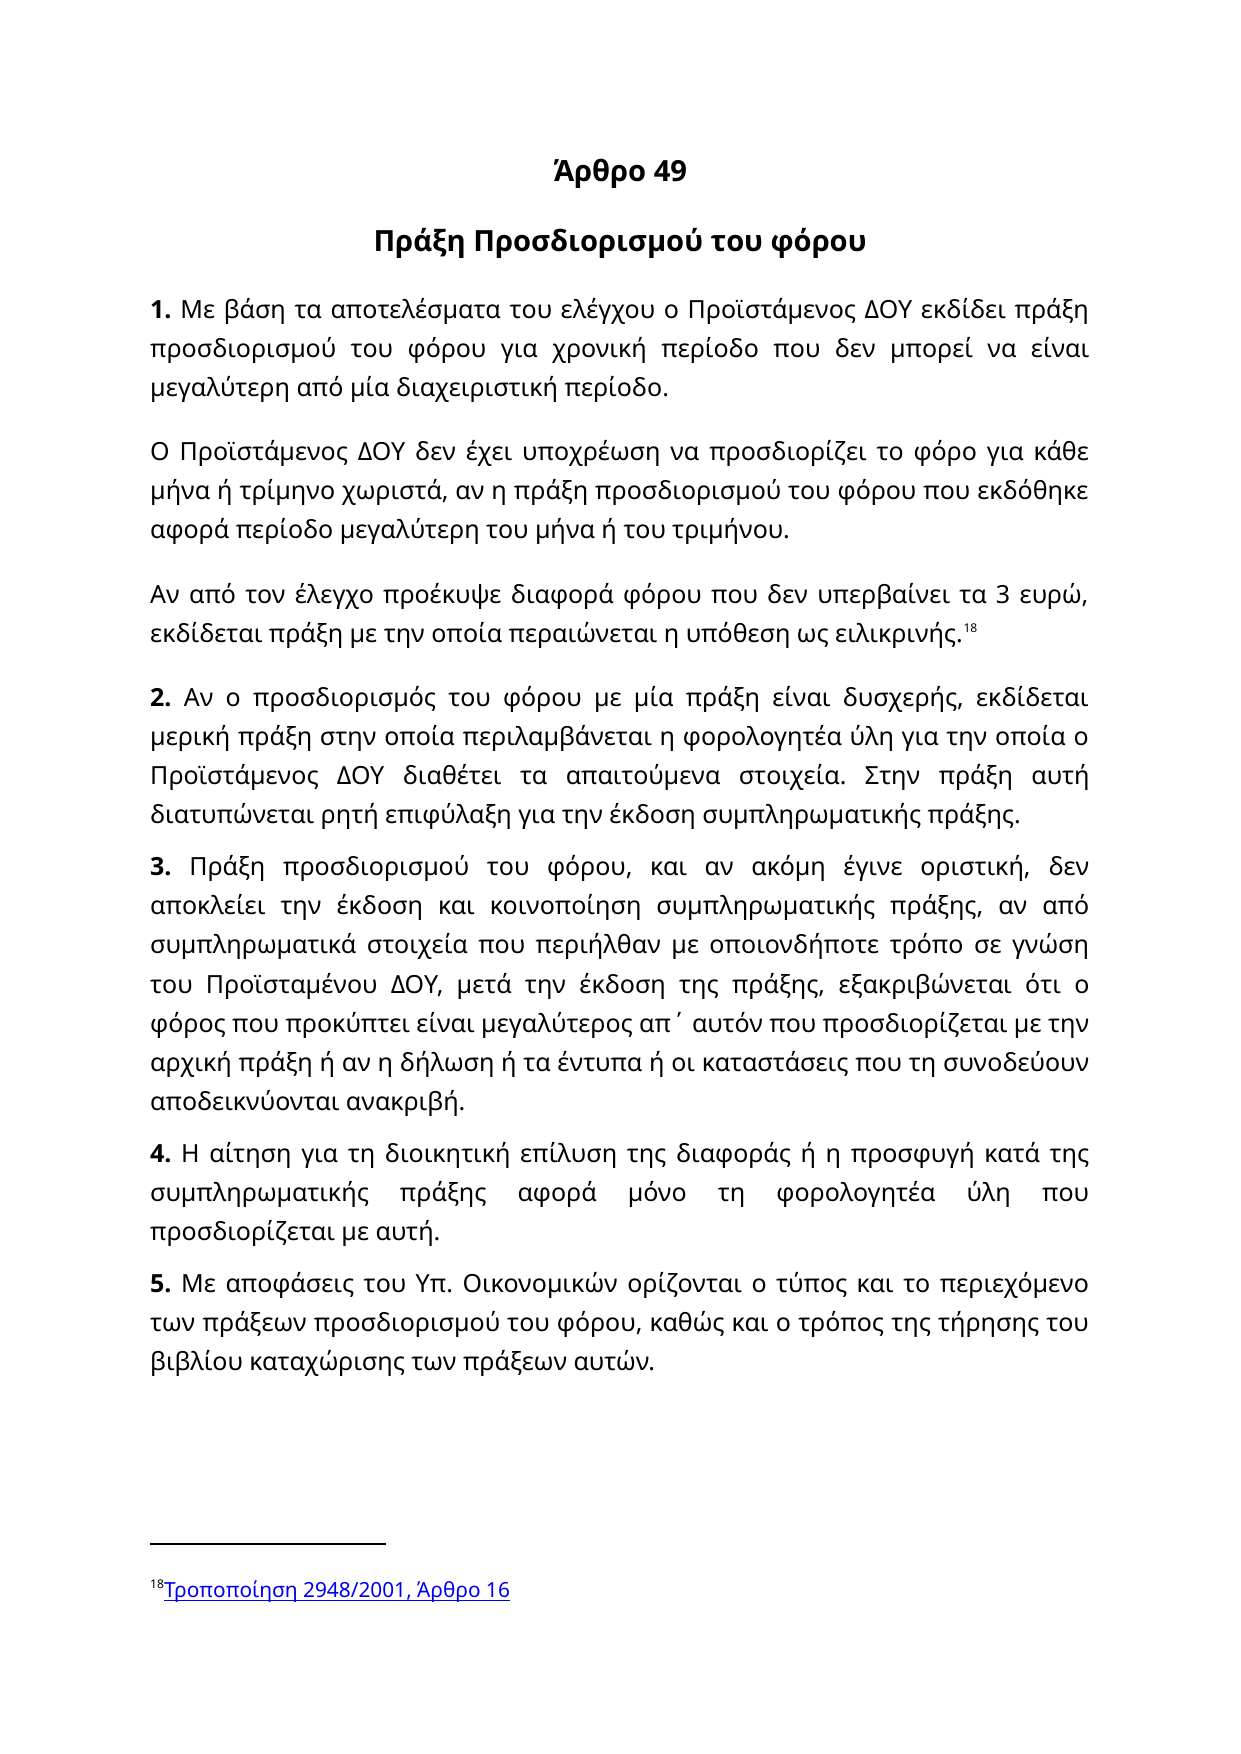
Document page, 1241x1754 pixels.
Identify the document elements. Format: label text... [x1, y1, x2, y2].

text 4. Η αίτηση για τη διοικητική επίλυση της διαφοράς ή η προσφυγή κατά της συμπληρωματικής πράξης αφορά μόνο τη φορολογητέα ύλη που προσδιορίζεται με αυτή. [150, 1135, 1090, 1248]
subtitle Πράξη Προσδιορισμού του φόρου [150, 221, 1090, 260]
text 3. Πράξη προσδιορισμού του φόρου, και αν ακόμη έγινε οριστική, δεν αποκλείει την έκδοση και κοινοποίηση συμπληρωματικής πράξης, αν από συμπληρωματικά στοιχεία που περιήλθαν με οποιονδήποτε τρόπο σε γνώση του Προϊσταμένου ΔΟΥ, μετά την έκδοση της πράξης, εξακριβώνεται ότι ο φόρος που προκύπτει είναι μεγαλύτερος απ΄ αυτόν που προσδιορίζεται με την αρχική πράξη ή αν η δήλωση ή τα έντυπα ή οι καταστάσεις που τη συνοδεύουν αποδεικνύονται ανακριβή. [150, 849, 1090, 1118]
text 1. Με βάση τα αποτελέσματα του ελέγχου ο Προϊστάμενος ΔΟΥ εκδίδει πράξη προσδιορισμού του φόρου για χρονική περίοδο που δεν μπορεί να είναι μεγαλύτερη από μία διαχειριστική περίοδο. [150, 291, 1090, 404]
subtitle Άρθρο 49 [150, 150, 1090, 190]
text 2. Αν ο προσδιορισμός του φόρου με μία πράξη είναι δυσχερής, εκδίδεται μερική πράξη στην οποία περιλαμβάνεται η φορολογητέα ύλη για την οποία ο Προϊστάμενος ΔΟΥ διαθέτει τα απαιτούμενα στοιχεία. Στην πράξη αυτή διατυπώνεται ρητή επιφύλαξη για την έκδοση συμπληρωματικής πράξης. [150, 679, 1090, 831]
text Αν από τον έλεγχο προέκυψε διαφορά φόρου που δεν υπερβαίνει τα 3 ευρώ, εκδίδεται πράξη με την οποία περαιώνεται η υπόθεση ως ειλικρινής. [150, 576, 1090, 649]
text 5. Με αποφάσεις του Υπ. Οικονομικών ορίζονται ο τύπος και το περιεχόμενο των πράξεων προσδιορισμού του φόρου, καθώς και ο τρόπος της τήρησης του βιβλίου καταχώρισης των πράξεων αυτών. [150, 1265, 1090, 1378]
text Ο Προϊστάμενος ΔΟΥ δεν έχει υποχρέωση να προσδιορίζει το φόρο για κάθε μήνα ή τρίμηνο χωριστά, αν η πράξη προσδιορισμού του φόρου που εκδόθηκε αφορά περίοδο μεγαλύτερη του μήνα ή του τριμήνου. [150, 434, 1090, 546]
text Τροποποίηση 2948/2001, Άρθρο 16 [150, 1576, 1090, 1604]
